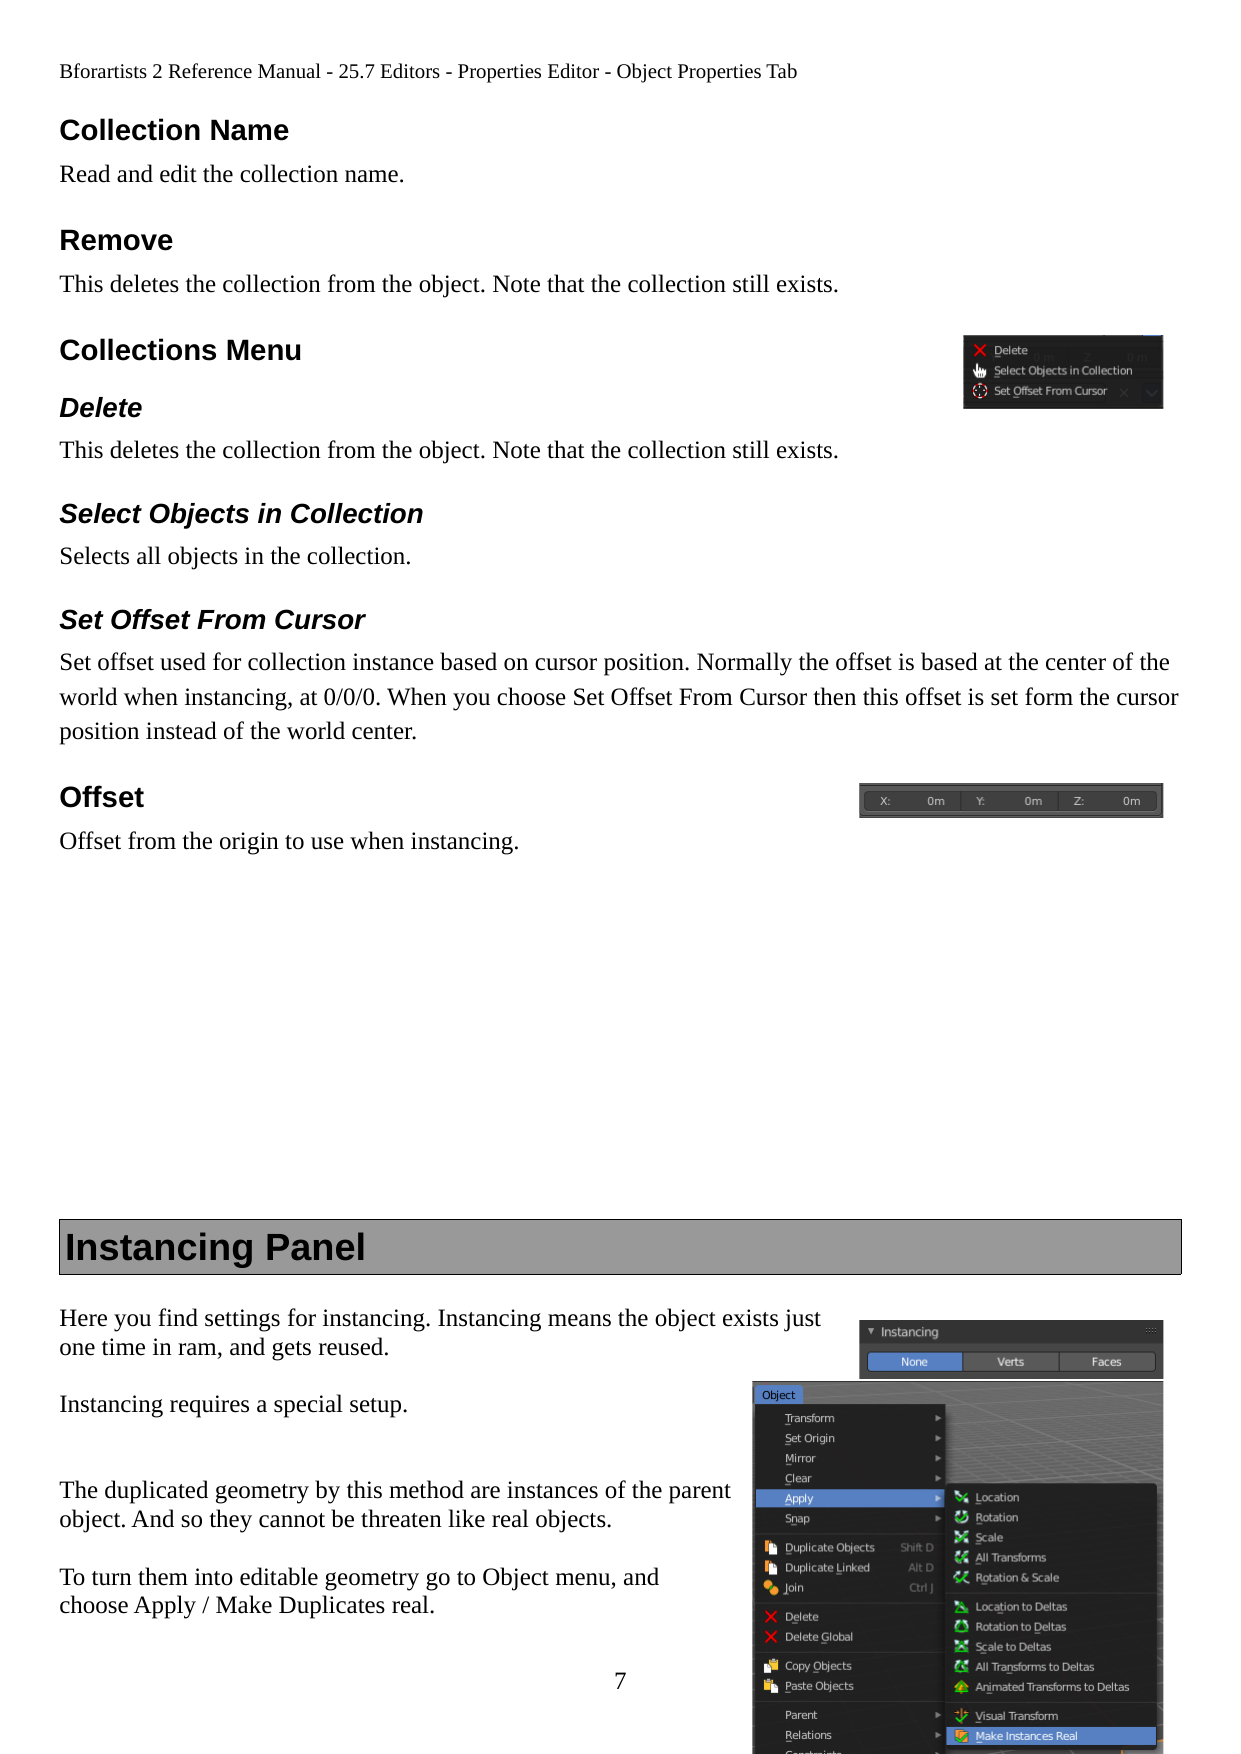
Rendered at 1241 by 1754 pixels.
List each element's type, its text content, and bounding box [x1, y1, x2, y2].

picture [963, 335, 1164, 409]
subtitle Remove [59, 222, 1181, 256]
table_header Instancing Panel [60, 1220, 1181, 1274]
text Selects all objects in the collection. [59, 541, 1181, 570]
subtitle Collections Menu [59, 332, 1181, 366]
text The duplicated geometry by this method are instances of the parent object. And so they cannot be threaten like real objects. [59, 1475, 752, 1533]
picture [752, 1381, 1164, 1754]
picture [859, 783, 1164, 818]
text To turn them into editable geometry go to Object menu, and choose Apply / Make Duplicates real. [59, 1562, 752, 1619]
subtitle Delete [59, 391, 1181, 423]
text This deletes the collection from the object. Note that the collection still exists. [59, 436, 1181, 464]
subtitle Select Objects in Collection [59, 497, 1181, 529]
text Here you find settings for instancing. Instancing means the object exists just one time in ram, and gets reused. [59, 1303, 1181, 1360]
picture [859, 1320, 1164, 1379]
text Set offset used for collection instance based on cursor position. Normally the offset is based at the center of the world when instancing, at 0/0/0. When you choose Set Offset From Cursor then this offset is set form the cursor position instead of the world center. [59, 647, 1181, 745]
text This deletes the collection from the object. Note that the collection still exists. [59, 269, 1181, 297]
text Offset from the origin to use when instancing. [59, 826, 1181, 855]
subtitle Set Offset From Cursor [59, 603, 1181, 635]
subtitle Collection Name [59, 113, 1181, 146]
text Read and edit the collection name. [59, 159, 1181, 188]
subtitle Offset [59, 780, 1181, 814]
text Instancing requires a special setup. [59, 1389, 752, 1418]
